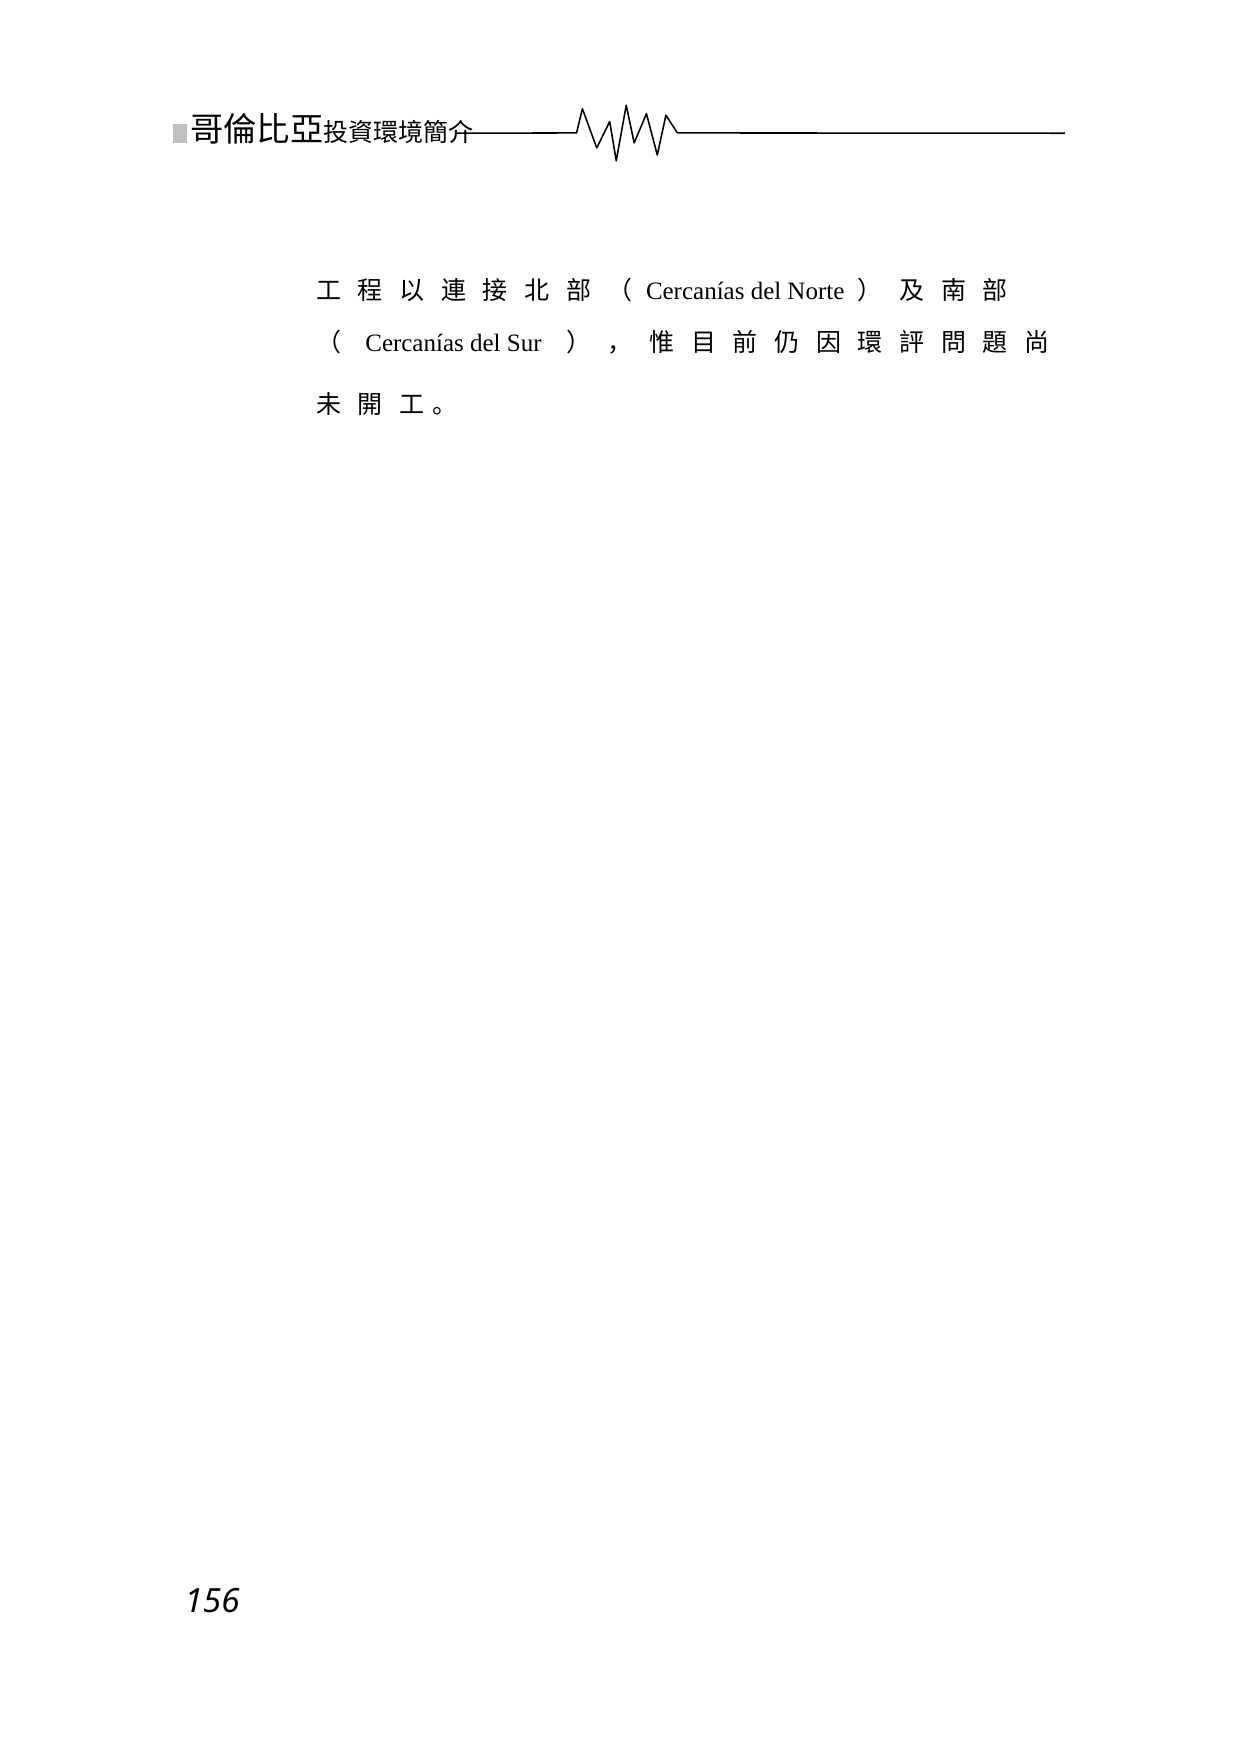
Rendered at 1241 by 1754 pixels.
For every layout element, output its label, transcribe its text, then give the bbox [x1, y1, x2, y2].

text 工程以連接北部（Cercanías del Norte）及南部（Cercanías del Sur），惟目前仍因環評問題尚未開工。 [281, 236, 1058, 424]
